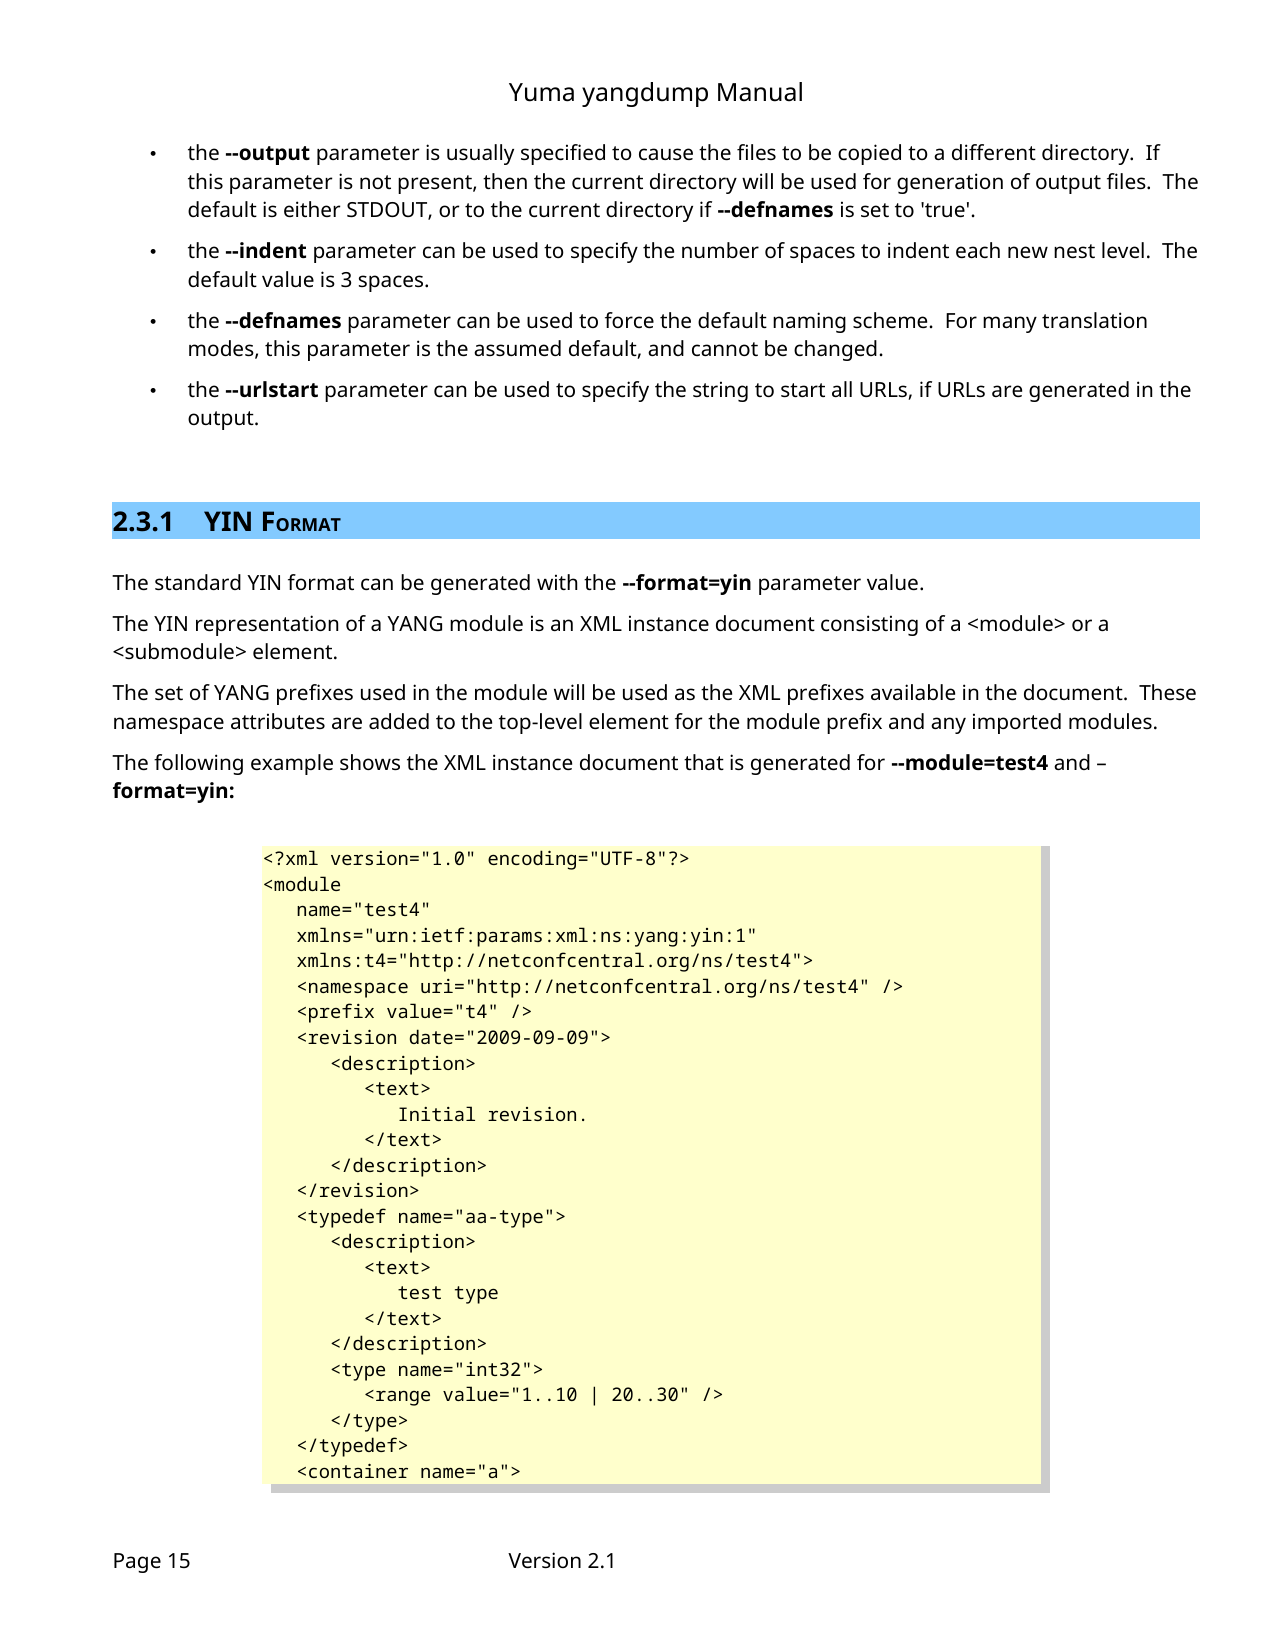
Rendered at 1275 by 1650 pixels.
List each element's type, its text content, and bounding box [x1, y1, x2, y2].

text test type [262, 1279, 1041, 1305]
text </description> [262, 1331, 1041, 1356]
text Initial revision. [262, 1101, 1041, 1126]
subtitle YIN Format [112, 502, 1200, 539]
text </revision> [262, 1177, 1041, 1203]
text <revision date="2009-09-09"> [262, 1024, 1041, 1050]
text The set of YANG prefixes used in the module will be used as the XML prefixes available in the document. These namespace attributes are added to the top-level element for the module prefix and any imported modules. [112, 678, 1200, 735]
text <typedef name="aa-type"> [262, 1203, 1041, 1228]
text </text> [262, 1305, 1041, 1331]
text <text> [262, 1075, 1041, 1101]
list the --defnames parameter can be used to force the default naming scheme. For many translation modes, this parameter is the assumed default, and cannot be changed. [150, 306, 1200, 363]
text </type> [262, 1407, 1041, 1433]
list the --output parameter is usually specified to cause the files to be copied to a different directory. If this parameter is not present, then the current directory will be used for generation of output files. The default is either STDOUT, or to the current directory if --defnames is set to 'true'. [150, 138, 1200, 224]
text The following example shows the XML instance document that is generated for --module=test4 and –format=yin: [112, 748, 1200, 833]
text </typedef> [262, 1433, 1041, 1458]
text <module [262, 871, 1041, 897]
text <namespace uri="http://netconfcentral.org/ns/test4" /> [262, 973, 1041, 999]
text <container name="a"> [262, 1458, 1041, 1484]
text </text> [262, 1126, 1041, 1152]
text The standard YIN format can be generated with the --format=yin parameter value. [112, 568, 1200, 597]
text <description> [262, 1050, 1041, 1075]
text xmlns="urn:ietf:params:xml:ns:yang:yin:1" [262, 922, 1041, 948]
text </description> [262, 1152, 1041, 1177]
text <prefix value="t4" /> [262, 999, 1041, 1024]
list the --urlstart parameter can be used to specify the string to start all URLs, if URLs are generated in the output. [150, 375, 1200, 432]
text <type name="int32"> [262, 1356, 1041, 1382]
list the --indent parameter can be used to specify the number of spaces to indent each new nest level. The default value is 3 spaces. [150, 236, 1200, 293]
text The YIN representation of a YANG module is an XML instance document consisting of a <module> or a <submodule> element. [112, 609, 1200, 666]
text <range value="1..10 | 20..30" /> [262, 1382, 1041, 1407]
text <text> [262, 1254, 1041, 1279]
text name="test4" [262, 897, 1041, 922]
text <description> [262, 1228, 1041, 1254]
text xmlns:t4="http://netconfcentral.org/ns/test4"> [262, 948, 1041, 973]
text <?xml version="1.0" encoding="UTF-8"?> [262, 846, 1041, 871]
